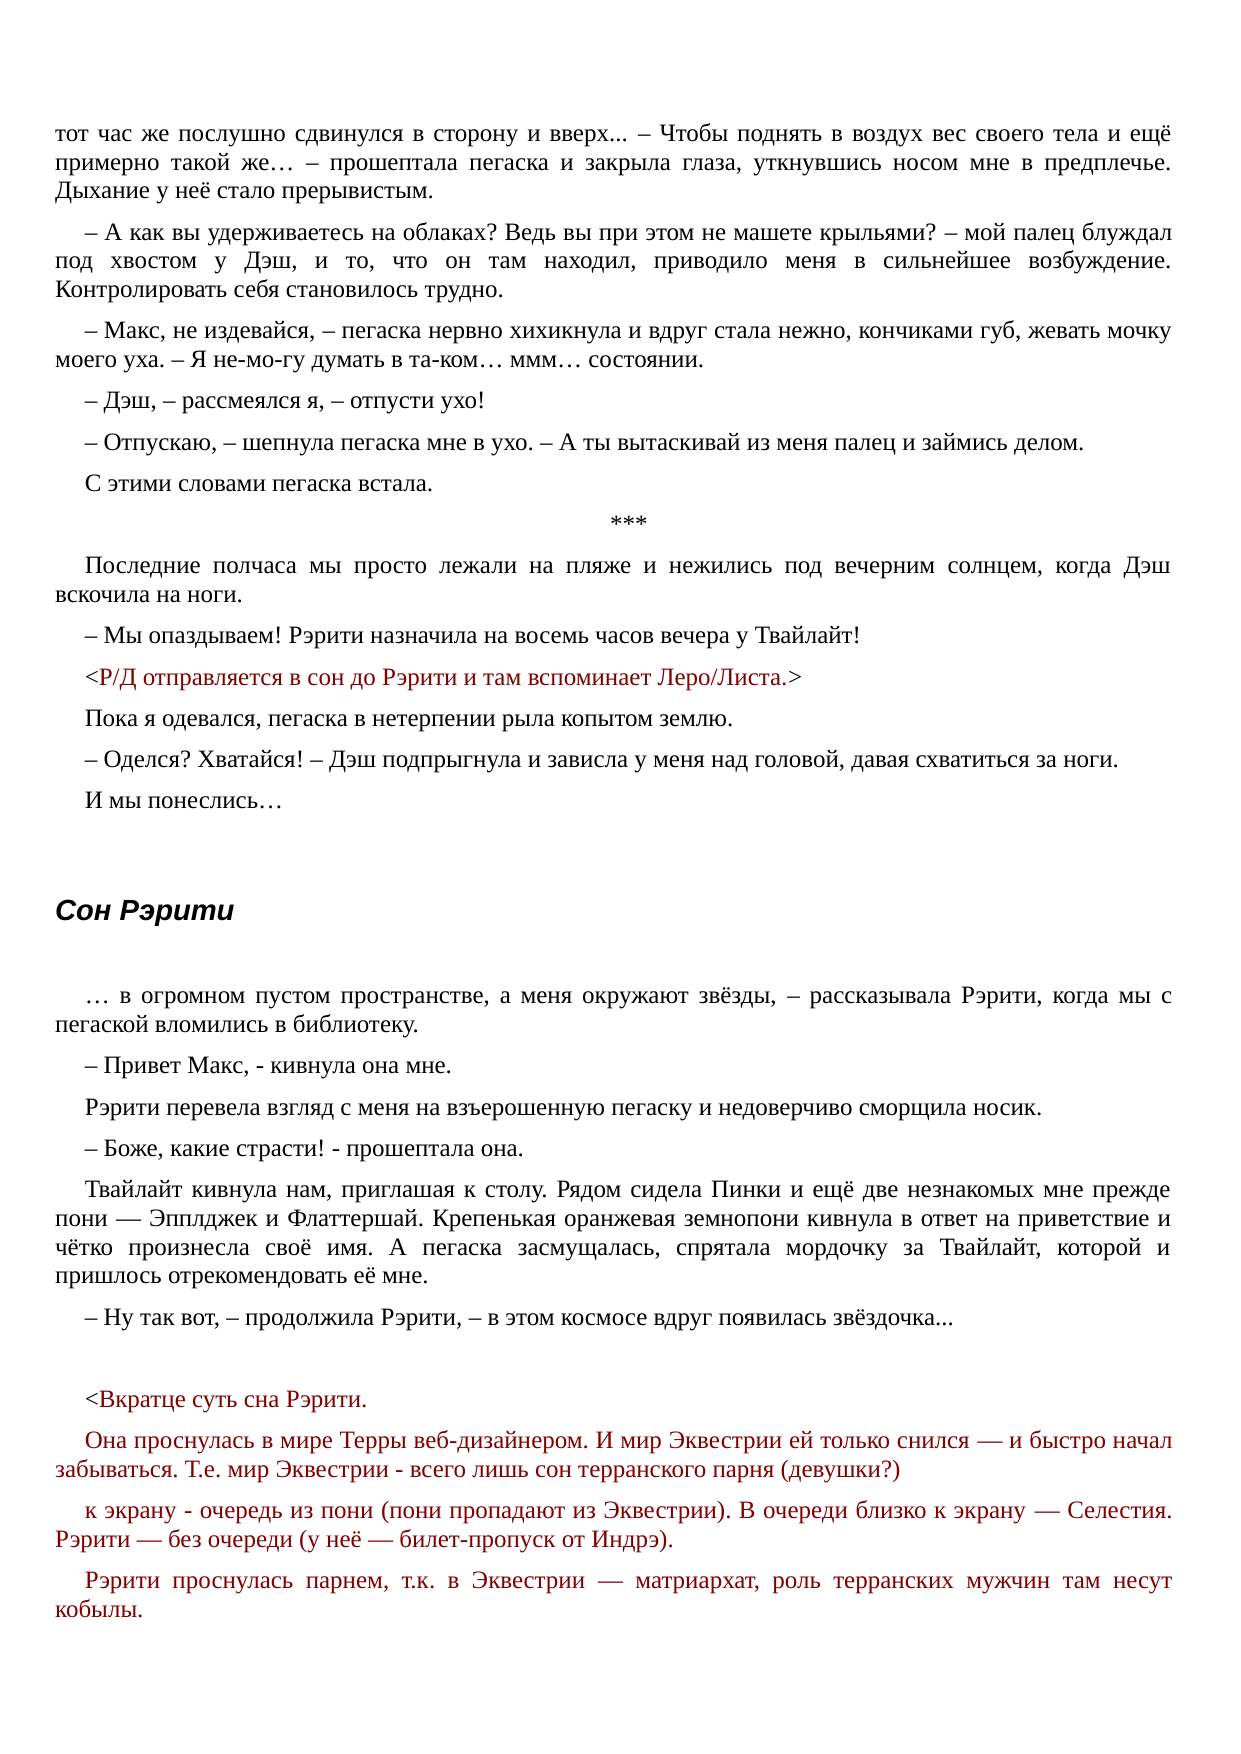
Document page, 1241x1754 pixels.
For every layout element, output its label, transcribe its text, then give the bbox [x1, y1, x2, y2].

text – Дэш, – рассмеялся я, – отпусти ухо! [55, 386, 1172, 414]
text Рэрити проснулась парнем, т.к. в Эквестрии — матриархат, роль терранских мужчин там несут кобылы. [55, 1565, 1172, 1623]
text к экрану - очередь из пони (пони пропадают из Эквестрии). В очереди близко к экрану — Селестия. Рэрити — без очереди (у неё — билет-пропуск от Индрэ). [55, 1495, 1172, 1553]
text – Мы опаздываем! Рэрити назначила на восемь часов вечера у Твайлайт! [55, 621, 1172, 649]
text *** [55, 509, 1172, 538]
text <Р/Д отправляется в сон до Рэрити и там вспоминает Леро/Листа.> [55, 662, 1172, 691]
text – Отпускаю, – шепнула пегаска мне в ухо. – А ты вытаскивай из меня палец и займись делом. [55, 427, 1172, 456]
text – А как вы удерживаетесь на облаках? Ведь вы при этом не машете крыльями? – мой палец блуждал под хвостом у Дэш, и то, что он там находил, приводило меня в сильнейшее возбуждение. Контролировать себя становилось трудно. [55, 217, 1172, 303]
text Последние полчаса мы просто лежали на пляже и нежились под вечерним солнцем, когда Дэш вскочила на ноги. [55, 551, 1172, 608]
text … в огромном пустом пространстве, а меня окружают звёзды, – рассказывала Рэрити, когда мы с пегаской вломились в библиотеку. [55, 980, 1172, 1038]
text <Вкратце суть сна Рэрити. [55, 1384, 1172, 1413]
text – Привет Макс, - кивнула она мне. [55, 1050, 1172, 1079]
text – Макс, не издевайся, – пегаска нервно хихикнула и вдруг стала нежно, кончиками губ, жевать мочку моего уха. – Я не-мо-гу думать в та-ком… ммм… состоянии. [55, 316, 1172, 373]
text Твайлайт кивнула нам, приглашая к столу. Рядом сидела Пинки и ещё две незнакомых мне прежде пони — Эпплджек и Флаттершай. Крепенькая оранжевая земнопони кивнула в ответ на приветствие и чётко произнесла своё имя. А пегаска засмущалась, спрятала мордочку за Твайлайт, которой и пришлось отрекомендовать её мне. [55, 1174, 1172, 1289]
subtitle Сон Рэрити [55, 893, 1172, 927]
text Рэрити перевела взгляд с меня на взъерошенную пегаску и недоверчиво сморщила носик. [55, 1092, 1172, 1120]
text – Оделся? Хватайся! – Дэш подпрыгнула и зависла у меня над головой, давая схватиться за ноги. [55, 744, 1172, 773]
text – Ну так вот, – продолжила Рэрити, – в этом космосе вдруг появилась звёздочка... [55, 1302, 1172, 1330]
text Она проснулась в мире Терры веб-дизайнером. И мир Эквестрии ей только снился — и быстро начал забываться. Т.е. мир Эквестрии - всего лишь сон терранского парня (девушки?) [55, 1425, 1172, 1483]
text С этими словами пегаска встала. [55, 468, 1172, 497]
text И мы понеслись… [55, 786, 1172, 814]
text – Боже, какие страсти! - прошептала она. [55, 1133, 1172, 1162]
text тот час же послушно сдвинулся в сторону и вверх... – Чтобы поднять в воздух вес своего тела и ещё примерно такой же… – прошептала пегаска и закрыла глаза, уткнувшись носом мне в предплечье. Дыхание у неё стало прерывистым. [55, 118, 1172, 204]
text Пока я одевался, пегаска в нетерпении рыла копытом землю. [55, 703, 1172, 732]
